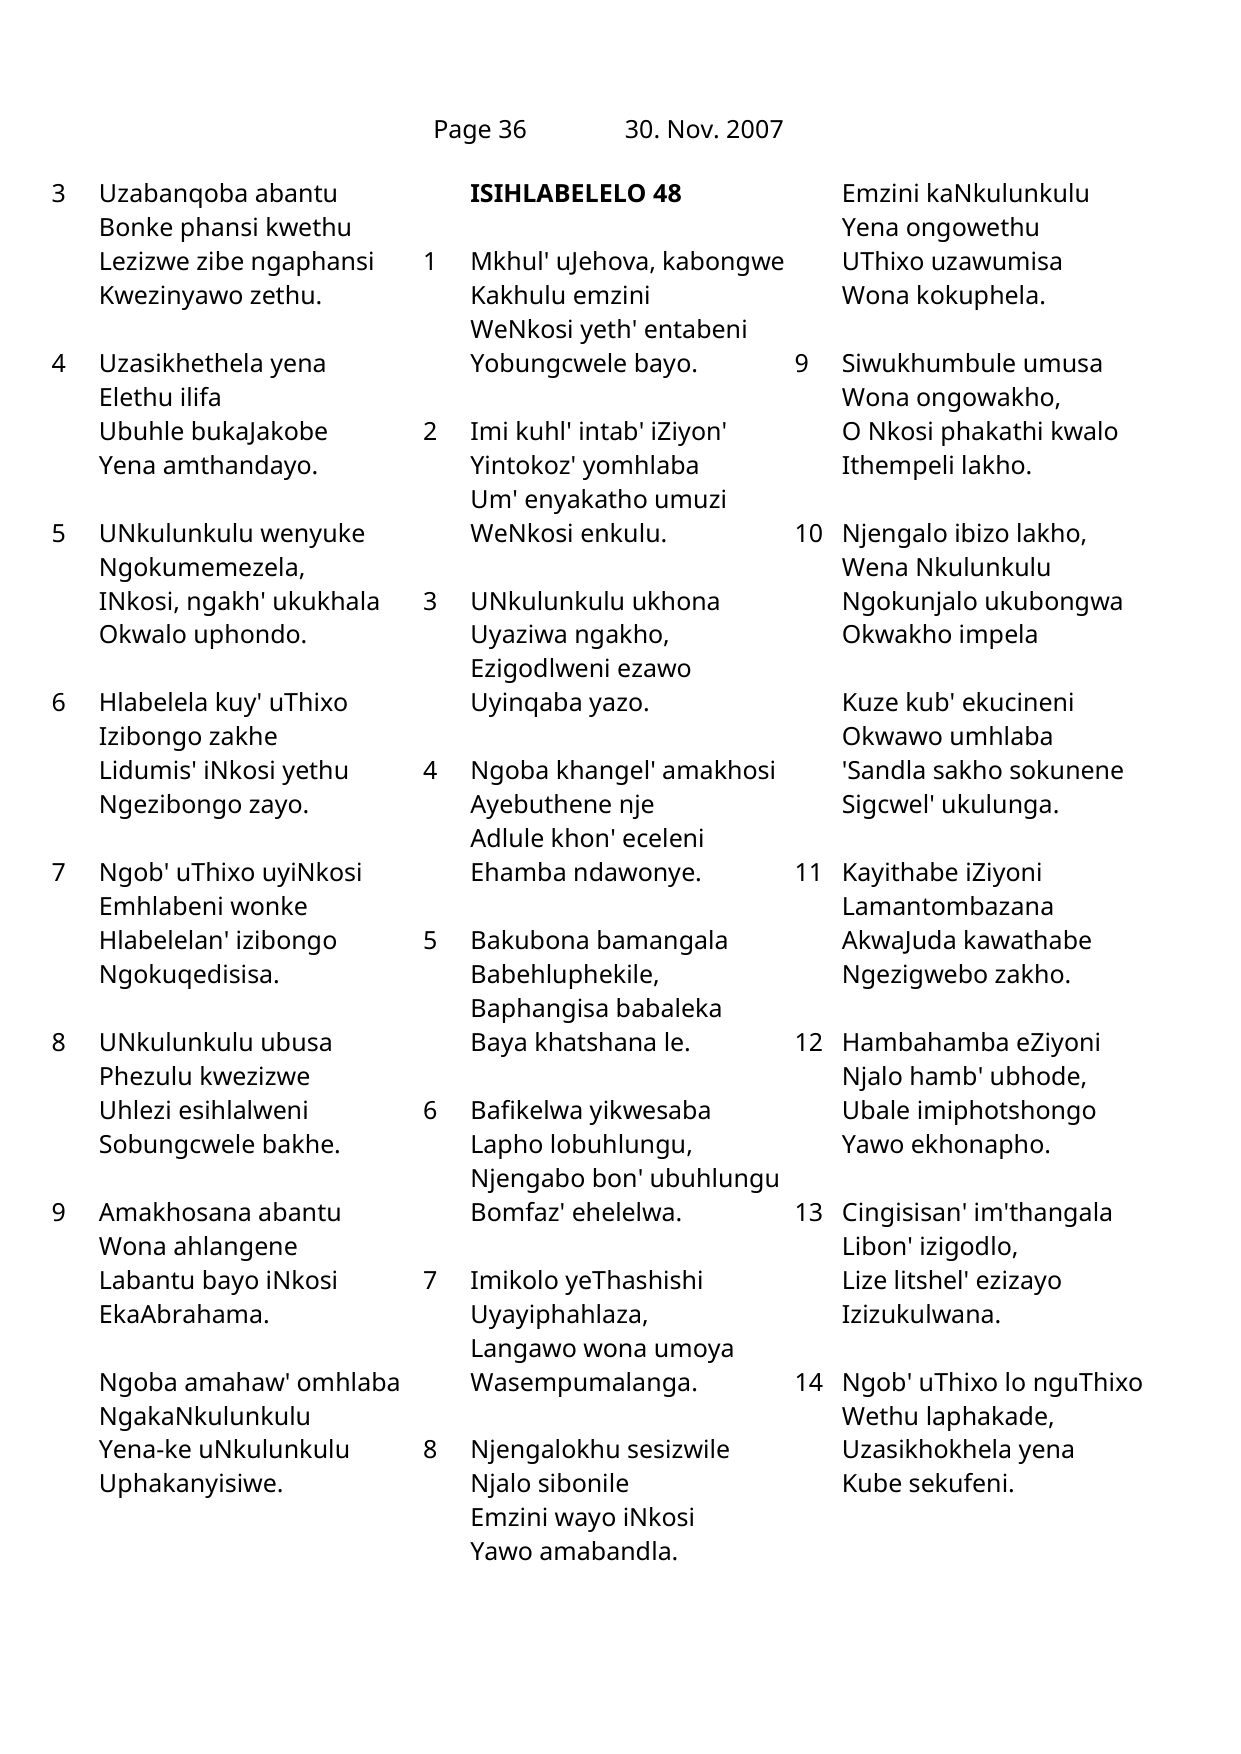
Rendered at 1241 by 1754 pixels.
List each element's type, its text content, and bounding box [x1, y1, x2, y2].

text Adlule khon' eceleni [423, 821, 794, 855]
text 14 Ngob' uThixo lo nguThixo [794, 1364, 1166, 1398]
text Sigcwel' ukulunga. [794, 787, 1166, 821]
text Ubuhle bukaJakobe [51, 414, 423, 448]
text Lidumis' iNkosi yethu [51, 753, 423, 787]
text Ngezibongo zayo. [51, 787, 423, 821]
text 3 UNkulunkulu ukhona [423, 583, 794, 617]
text Kwezinyawo zethu. [51, 278, 423, 312]
text Lize litshel' ezizayo [794, 1263, 1166, 1297]
text Okwakho impela [794, 617, 1166, 651]
text Bonke phansi kwethu [51, 210, 423, 244]
text 10 Njengalo ibizo lakho, [794, 516, 1166, 549]
text 4 Uzasikhethela yena [51, 346, 423, 380]
text Baya khatshana le. [423, 1025, 794, 1059]
text 1 Mkhul' uJehova, kabongwe [423, 244, 794, 278]
text O Nkosi phakathi kwalo [794, 414, 1166, 448]
text Ngokunjalo ukubongwa [794, 583, 1166, 617]
text Ithempeli lakho. [794, 448, 1166, 482]
text Yena amthandayo. [51, 448, 423, 482]
text Kakhulu emzini [423, 278, 794, 312]
text 13 Cingisisan' im'thangala [794, 1195, 1166, 1229]
text Wasempumalanga. [423, 1364, 794, 1398]
text EkaAbrahama. [51, 1297, 423, 1331]
text Babehluphekile, [423, 957, 794, 991]
text Okwawo umhlaba [794, 719, 1166, 753]
text Yena ongowethu [794, 210, 1166, 244]
text NgakaNkulunkulu [51, 1398, 423, 1432]
text Langawo wona umoya [423, 1331, 794, 1364]
text 9 Amakhosana abantu [51, 1195, 423, 1229]
text Okwalo uphondo. [51, 617, 423, 651]
text 9 Siwukhumbule umusa [794, 346, 1166, 380]
text WeNkosi enkulu. [423, 516, 794, 549]
text Ngokumemezela, [51, 549, 423, 583]
text 6 Bafikelwa yikwesaba [423, 1093, 794, 1127]
text UThixo uzawumisa [794, 244, 1166, 278]
text Yawo ekhonapho. [794, 1127, 1166, 1161]
text Kube sekufeni. [794, 1466, 1166, 1500]
text 7 Ngob' uThixo uyiNkosi [51, 855, 423, 889]
text Sobungcwele bakhe. [51, 1127, 423, 1161]
text Uyayiphahlaza, [423, 1297, 794, 1331]
text Yawo amabandla. [423, 1534, 794, 1568]
text Njalo sibonile [423, 1466, 794, 1500]
text WeNkosi yeth' entabeni [423, 312, 794, 346]
text 4 Ngoba khangel' amakhosi [423, 753, 794, 787]
text Labantu bayo iNkosi [51, 1263, 423, 1297]
text Izizukulwana. [794, 1297, 1166, 1331]
text 12 Hambahamba eZiyoni [794, 1025, 1166, 1059]
text 3 Uzabanqoba abantu [51, 176, 423, 210]
text INkosi, ngakh' ukukhala [51, 583, 423, 617]
text Ubale imiphotshongo [794, 1093, 1166, 1127]
text Elethu ilifa [51, 380, 423, 414]
text Yintokoz' yomhlaba [423, 448, 794, 482]
text Phezulu kwezizwe [51, 1059, 423, 1093]
text 8 Njengalokhu sesizwile [423, 1432, 794, 1466]
text Emhlabeni wonke [51, 889, 423, 923]
text 8 UNkulunkulu ubusa [51, 1025, 423, 1059]
text Hlabelelan' izibongo [51, 923, 423, 957]
text Libon' izigodlo, [794, 1229, 1166, 1263]
text 6 Hlabelela kuy' uThixo [51, 685, 423, 719]
text Wena Nkulunkulu [794, 549, 1166, 583]
text Emzini kaNkulunkulu [794, 176, 1166, 210]
text 5 UNkulunkulu wenyuke [51, 516, 423, 549]
text Uphakanyisiwe. [51, 1466, 423, 1500]
text Yena-ke uNkulunkulu [51, 1432, 423, 1466]
text Kuze kub' ekucineni [794, 685, 1166, 719]
text 2 Imi kuhl' intab' iZiyon' [423, 414, 794, 448]
text Yobungcwele bayo. [423, 346, 794, 380]
text Wona kokuphela. [794, 278, 1166, 312]
text Wona ongowakho, [794, 380, 1166, 414]
text Wona ahlangene [51, 1229, 423, 1263]
text Ngokuqedisisa. [51, 957, 423, 991]
text Uyaziwa ngakho, [423, 617, 794, 651]
text AkwaJuda kawathabe [794, 923, 1166, 957]
text Ngezigwebo zakho. [794, 957, 1166, 991]
text Lezizwe zibe ngaphansi [51, 244, 423, 278]
text Ezigodlweni ezawo [423, 651, 794, 685]
text Wethu laphakade, [794, 1398, 1166, 1432]
text Njengabo bon' ubuhlungu [423, 1161, 794, 1195]
text 7 Imikolo yeThashishi [423, 1263, 794, 1297]
text Uhlezi esihlalweni [51, 1093, 423, 1127]
text Baphangisa babaleka [423, 991, 794, 1025]
text Uzasikhokhela yena [794, 1432, 1166, 1466]
text Ngoba amahaw' omhlaba [51, 1364, 423, 1398]
text Lapho lobuhlungu, [423, 1127, 794, 1161]
text Ayebuthene nje [423, 787, 794, 821]
text Bomfaz' ehelelwa. [423, 1195, 794, 1229]
text Um' enyakatho umuzi [423, 482, 794, 516]
text Ehamba ndawonye. [423, 855, 794, 889]
text 11 Kayithabe iZiyoni [794, 855, 1166, 889]
text Njalo hamb' ubhode, [794, 1059, 1166, 1093]
text ISIHLABELELO 48 [423, 176, 794, 210]
text Uyinqaba yazo. [423, 685, 794, 719]
text Lamantombazana [794, 889, 1166, 923]
text Emzini wayo iNkosi [423, 1500, 794, 1534]
text Izibongo zakhe [51, 719, 423, 753]
text 5 Bakubona bamangala [423, 923, 794, 957]
text 'Sandla sakho sokunene [794, 753, 1166, 787]
